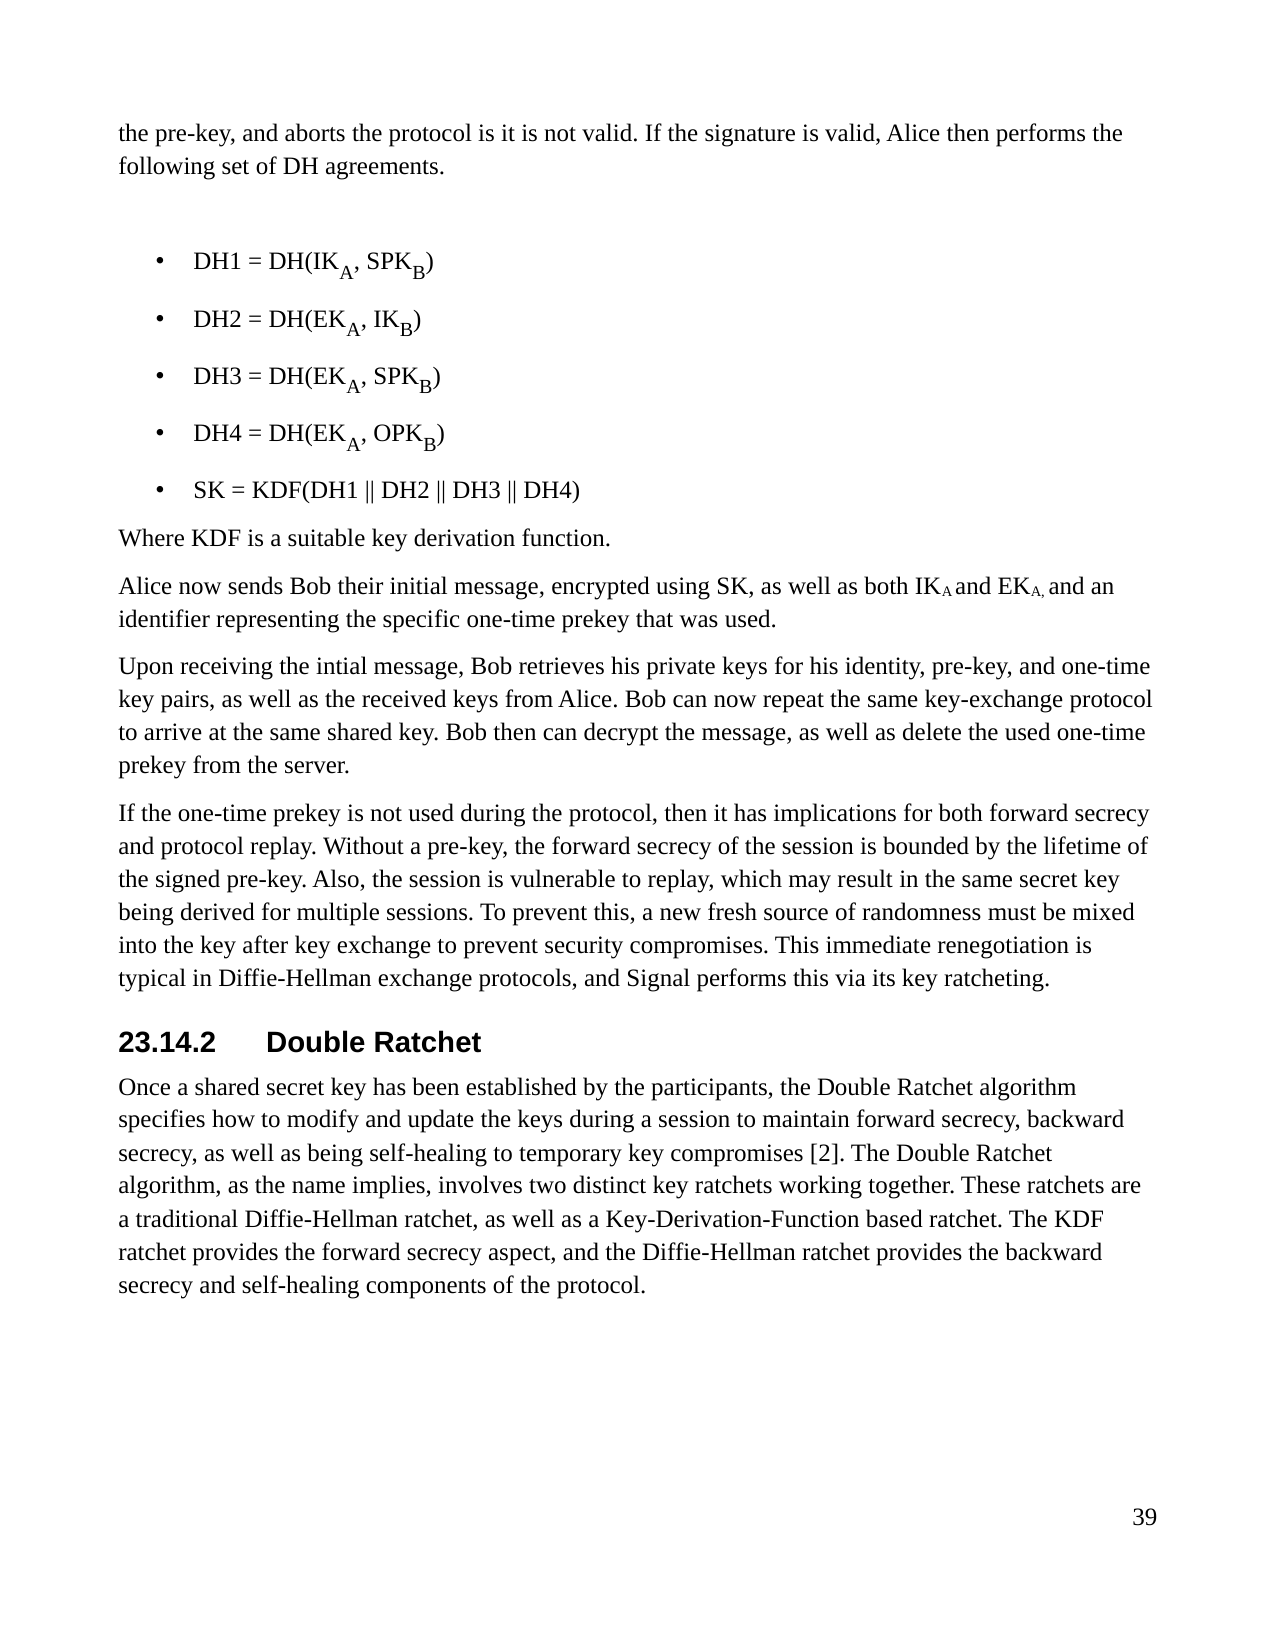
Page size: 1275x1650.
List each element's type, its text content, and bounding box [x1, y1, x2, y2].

list SK = KDF(DH1 || DH2 || DH3 || DH4) [156, 476, 1157, 504]
text Upon receiving the intial message, Bob retrieves his private keys for his identity, pre-key, and one-time key pairs, as well as the received keys from Alice. Bob can now repeat the same key-exchange protocol to arrive at the same shared key. Bob then can decrypt the message, as well as delete the used one-time prekey from the server. [118, 651, 1157, 779]
text Where KDF is a suitable key derivation function. [118, 523, 1157, 552]
text Alice now sends Bob their initial message, encrypted using SK, as well as both IKA and EKA, and an identifier representing the specific one-time prekey that was used. [118, 571, 1157, 632]
list DH4 = DH(EKA, OPKB) [156, 418, 1157, 455]
list DH1 = DH(IKA, SPKB) [156, 246, 1157, 283]
text Once a shared secret key has been established by the participants, the Double Ratchet algorithm specifies how to modify and update the keys during a session to maintain forward secrecy, backward secrecy, as well as being self-healing to temporary key compromises [2]. The Double Ratchet algorithm, as the name implies, involves two distinct key ratchets working together. These ratchets are a traditional Diffie-Hellman ratchet, as well as a Key-Derivation-Function based ratchet. The KDF ratchet provides the forward secrecy aspect, and the Diffie-Hellman ratchet provides the backward secrecy and self-healing components of the protocol. [118, 1072, 1157, 1298]
subtitle Double Ratchet [118, 1025, 1157, 1059]
text If the one-time prekey is not used during the protocol, then it has implications for both forward secrecy and protocol replay. Without a pre-key, the forward secrecy of the session is bounded by the lifetime of the signed pre-key. Also, the session is vulnerable to replay, which may result in the same secret key being derived for multiple sessions. To prevent this, a new fresh source of randomness must be mixed into the key after key exchange to prevent security compromises. This immediate renegotiation is typical in Diffie-Hellman exchange protocols, and Signal performs this via its key ratcheting. [118, 798, 1157, 992]
list DH3 = DH(EKA, SPKB) [156, 361, 1157, 398]
list DH2 = DH(EKA, IKB) [156, 304, 1157, 341]
text the pre-key, and aborts the protocol is it is not valid. If the signature is valid, Alice then performs the following set of DH agreements. [118, 118, 1157, 180]
